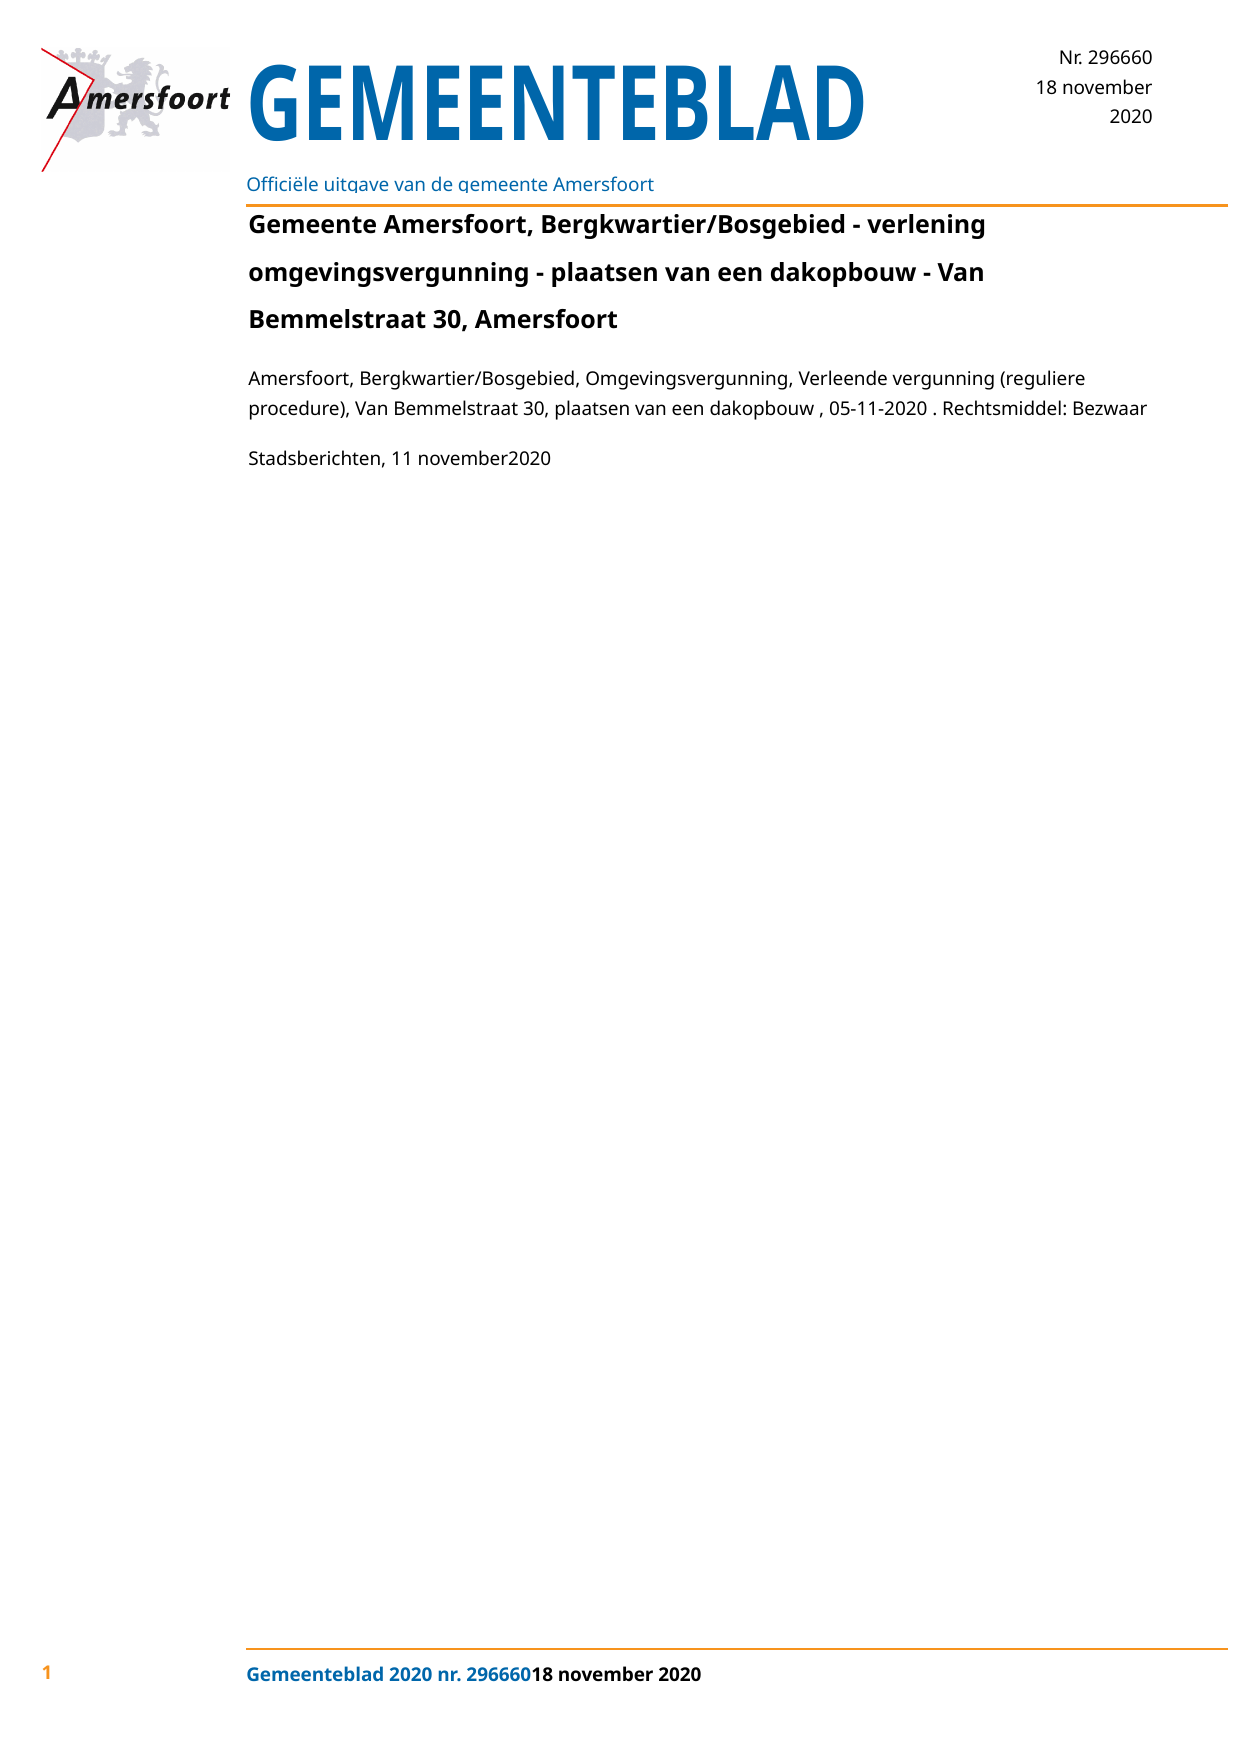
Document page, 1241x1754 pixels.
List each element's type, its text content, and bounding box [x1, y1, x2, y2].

picture [41, 47, 231, 172]
text Amersfoort, Bergkwartier/Bosgebied, Omgevingsvergunning, Verleende vergunning (reguliere procedure), Van Bemmelstraat 30, plaatsen van een dakopbouw , 05-11-2020 . Rechtsmiddel: Bezwaar [248, 366, 1152, 421]
text Gemeente Amersfoort, Bergkwartier/Bosgebied - verlening omgevingsvergunning - plaatsen van een dakopbouw - Van Bemmelstraat 30, Amersfoort [248, 207, 1152, 336]
text Stadsberichten, 11 november2020 [248, 446, 1152, 471]
